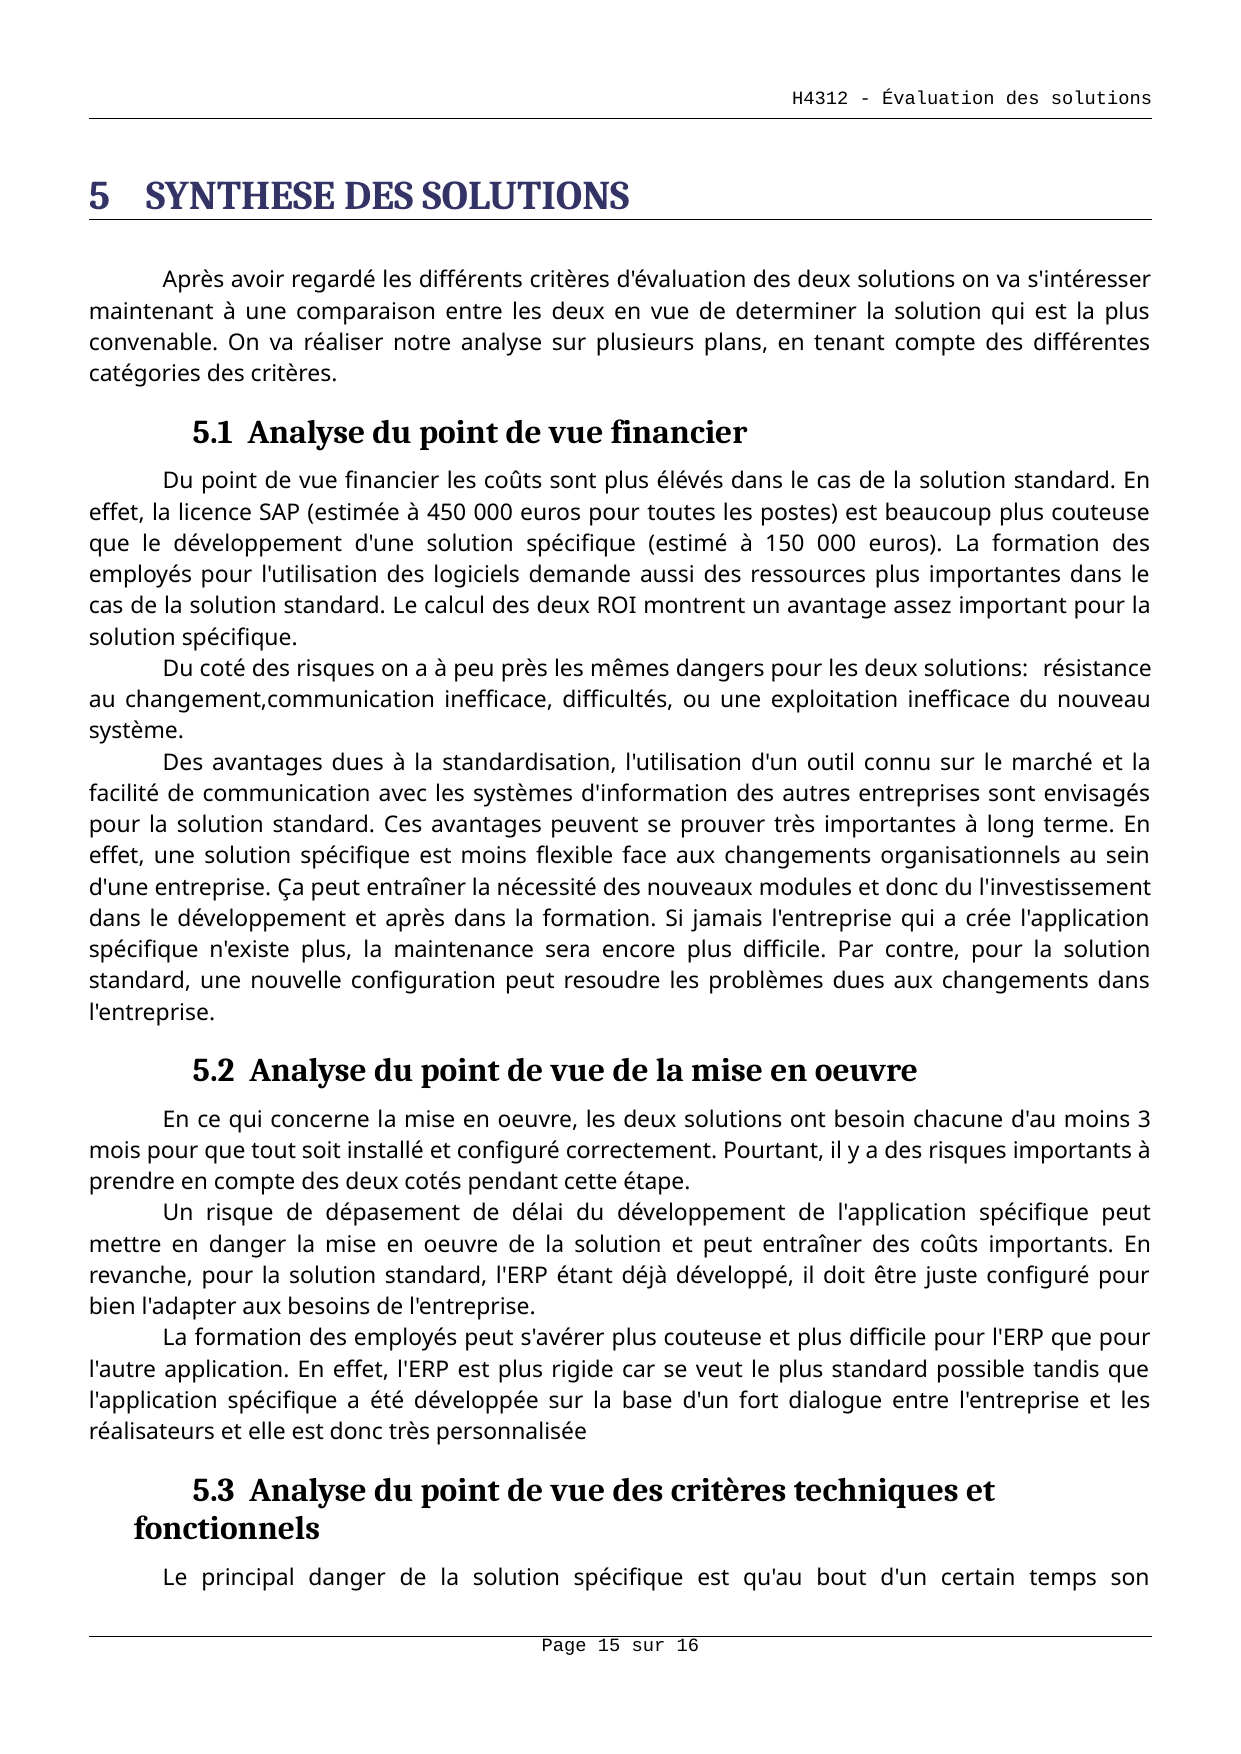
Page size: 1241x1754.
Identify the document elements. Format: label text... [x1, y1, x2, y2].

text Des avantages dues à la standardisation, l'utilisation d'un outil connu sur le marché et la facilité de communication avec les systèmes d'information des autres entreprises sont envisagés pour la solution standard. Ces avantages peuvent se prouver très importantes à long terme. En effet, une solution spécifique est moins flexible face aux changements organisationnels au sein d'une entreprise. Ça peut entraîner la nécessité des nouveaux modules et donc du l'investissement dans le développement et après dans la formation. Si jamais l'entreprise qui a crée l'application spécifique n'existe plus, la maintenance sera encore plus difficile. Par contre, pour la solution standard, une nouvelle configuration peut resoudre les problèmes dues aux changements dans l'entreprise. [88, 745, 1152, 1027]
subtitle SYNTHESE des solutions [88, 172, 1152, 219]
text Après avoir regardé les différents critères d'évaluation des deux solutions on va s'intéresser maintenant à une comparaison entre les deux en vue de determiner la solution qui est la plus convenable. On va réaliser notre analyse sur plusieurs plans, en tenant compte des différentes catégories des critères. [88, 263, 1152, 388]
text En ce qui concerne la mise en oeuvre, les deux solutions ont besoin chacune d'au moins 3 mois pour que tout soit installé et configuré correctement. Pourtant, il y a des risques importants à prendre en compte des deux cotés pendant cette étape. [88, 1102, 1152, 1196]
subtitle Analyse du point de vue de la mise en oeuvre [133, 1052, 1152, 1090]
subtitle Analyse du point de vue financier [133, 413, 1152, 452]
text La formation des employés peut s'avérer plus couteuse et plus difficile pour l'ERP que pour l'autre application. En effet, l'ERP est plus rigide car se veut le plus standard possible tandis que l'application spécifique a été développée sur la base d'un fort dialogue entre l'entreprise et les réalisateurs et elle est donc très personnalisée [88, 1321, 1152, 1446]
subtitle Analyse du point de vue des critères techniques et fonctionnels [133, 1471, 1152, 1548]
text Du coté des risques on a à peu près les mêmes dangers pour les deux solutions: résistance au changement,communication inefficace, difficultés, ou une exploitation inefficace du nouveau système. [88, 652, 1152, 745]
text Un risque de dépasement de délai du développement de l'application spécifique peut mettre en danger la mise en oeuvre de la solution et peut entraîner des coûts importants. En revanche, pour la solution standard, l'ERP étant déjà développé, il doit être juste configuré pour bien l'adapter aux besoins de l'entreprise. [88, 1196, 1152, 1321]
text Du point de vue financier les coûts sont plus élévés dans le cas de la solution standard. En effet, la licence SAP (estimée à 450 000 euros pour toutes les postes) est beaucoup plus couteuse que le développement d'une solution spécifique (estimé à 150 000 euros). La formation des employés pour l'utilisation des logiciels demande aussi des ressources plus importantes dans le cas de la solution standard. Le calcul des deux ROI montrent un avantage assez important pour la solution spécifique. [88, 464, 1152, 652]
text Le principal danger de la solution spécifique est qu'au bout d'un certain temps son [88, 1560, 1152, 1592]
